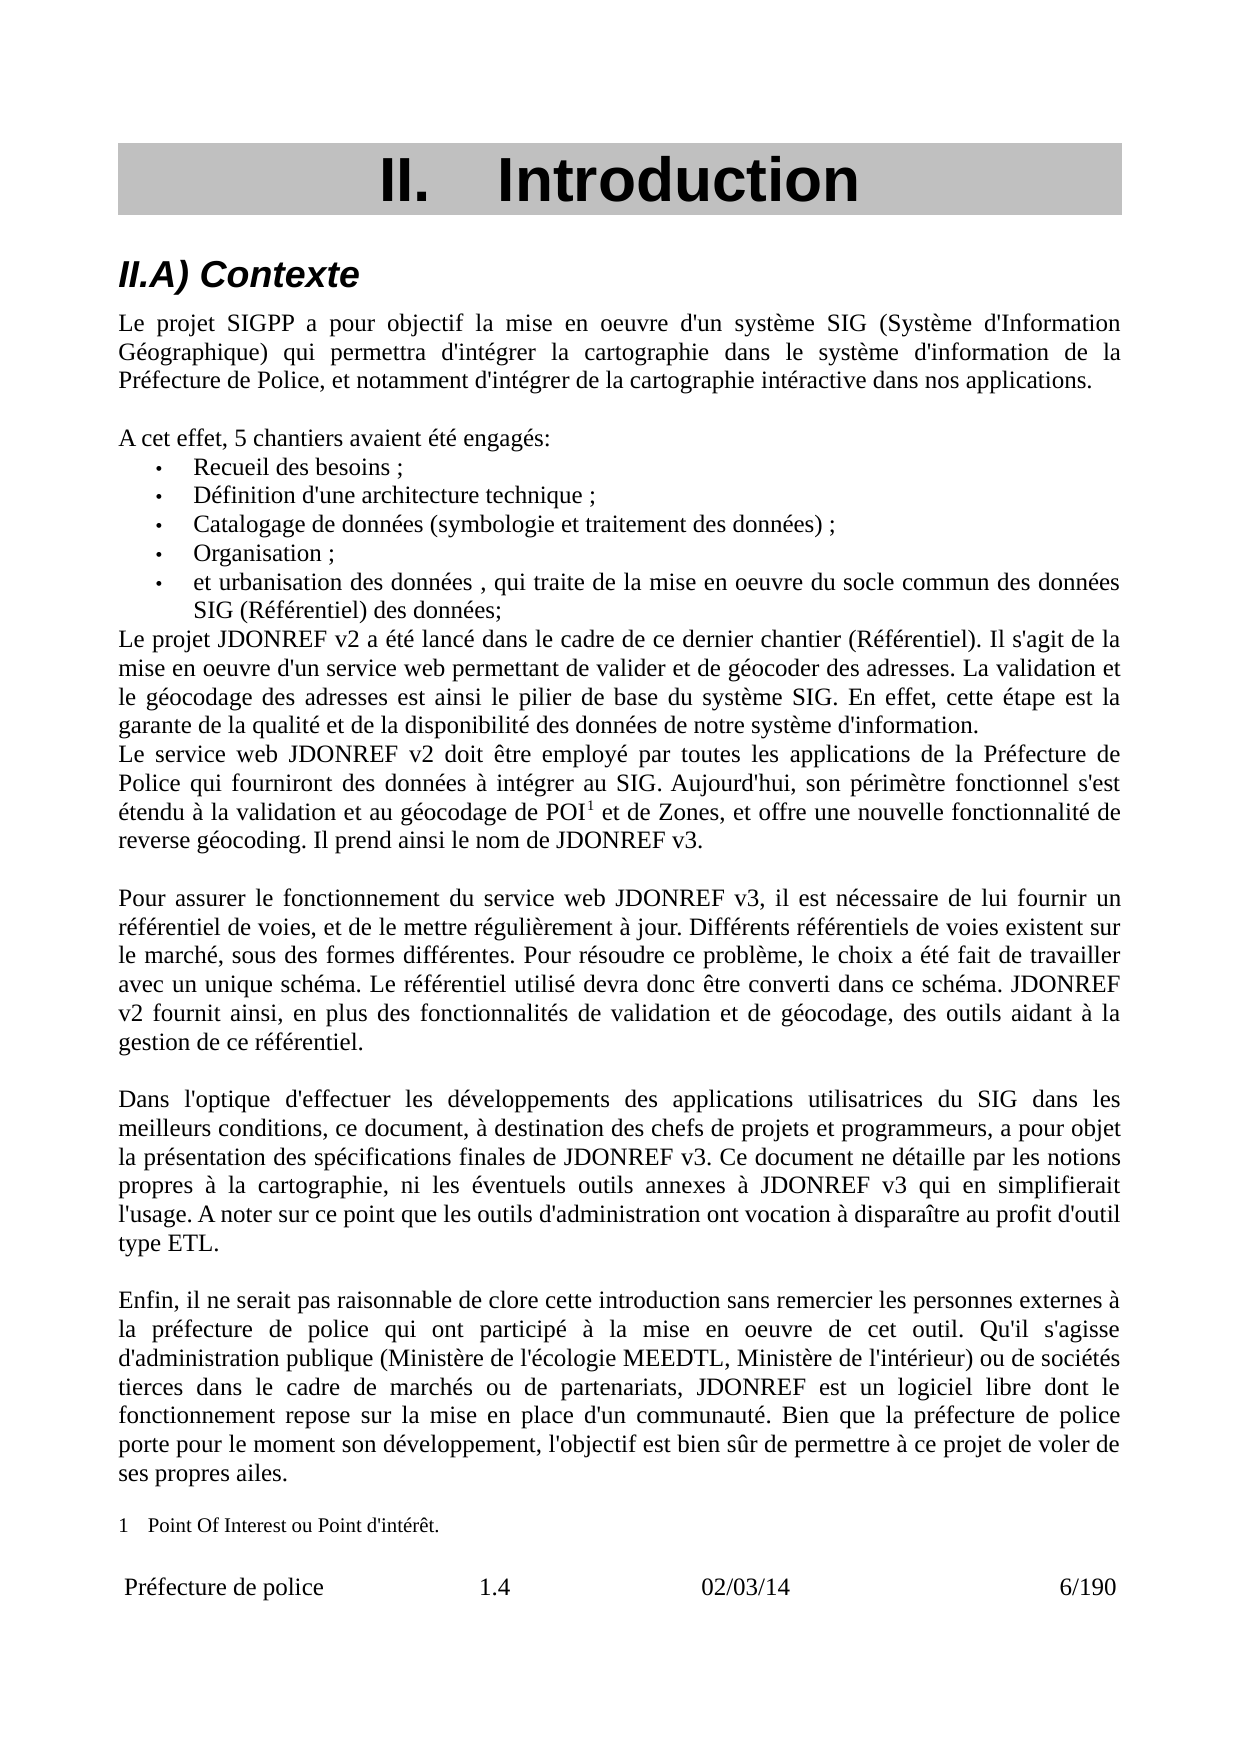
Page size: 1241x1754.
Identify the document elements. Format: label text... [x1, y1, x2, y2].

text Enfin, il ne serait pas raisonnable de clore cette introduction sans remercier les personnes externes à la préfecture de police qui ont participé à la mise en oeuvre de cet outil. Qu'il s'agisse d'administration publique (Ministère de l'écologie MEEDTL, Ministère de l'intérieur) ou de sociétés tierces dans le cadre de marchés ou de partenariats, JDONREF est un logiciel libre dont le fonctionnement repose sur la mise en place d'un communauté. Bien que la préfecture de police porte pour le moment son développement, l'objectif est bien sûr de permettre à ce projet de voler de ses propres ailes. [118, 1285, 1122, 1487]
text A cet effet, 5 chantiers avaient été engagés: [118, 423, 1122, 452]
list Recueil des besoins ; [156, 452, 1122, 480]
list Définition d'une architecture technique ; [156, 480, 1122, 509]
subtitle Introduction [118, 143, 1122, 215]
text Pour assurer le fonctionnement du service web JDONREF v3, il est nécessaire de lui fournir un référentiel de voies, et de le mettre régulièrement à jour. Différents référentiels de voies existent sur le marché, sous des formes différentes. Pour résoudre ce problème, le choix a été fait de travailler avec un unique schéma. Le référentiel utilisé devra donc être converti dans ce schéma. JDONREF v2 fournit ainsi, en plus des fonctionnalités de validation et de géocodage, des outils aidant à la gestion de ce référentiel. [118, 883, 1122, 1055]
list et urbanisation des données , qui traite de la mise en oeuvre du socle commun des données SIG (Référentiel) des données; [156, 567, 1122, 624]
text Point Of Interest ou Point d'intérêt. [118, 1513, 1122, 1537]
text Le projet SIGPP a pour objectif la mise en oeuvre d'un système SIG (Système d'Information Géographique) qui permettra d'intégrer la cartographie dans le système d'information de la Préfecture de Police, et notamment d'intégrer de la cartographie intéractive dans nos applications. [118, 308, 1122, 394]
list Organisation ; [156, 538, 1122, 567]
text Le projet JDONREF v2 a été lancé dans le cadre de ce dernier chantier (Référentiel). Il s'agit de la mise en oeuvre d'un service web permettant de valider et de géocoder des adresses. La validation et le géocodage des adresses est ainsi le pilier de base du système SIG. En effet, cette étape est la garante de la qualité et de la disponibilité des données de notre système d'information. [118, 624, 1122, 739]
text Le service web JDONREF v2 doit être employé par toutes les applications de la Préfecture de Police qui fourniront des données à intégrer au SIG. Aujourd'hui, son périmètre fonctionnel s'est étendu à la validation et au géocodage de POI et de Zones, et offre une nouvelle fonctionnalité de reverse géocoding. Il prend ainsi le nom de JDONREF v3. [118, 739, 1122, 854]
subtitle Contexte [118, 252, 1122, 295]
text Dans l'optique d'effectuer les développements des applications utilisatrices du SIG dans les meilleurs conditions, ce document, à destination des chefs de projets et programmeurs, a pour objet la présentation des spécifications finales de JDONREF v3. Ce document ne détaille par les notions propres à la cartographie, ni les éventuels outils annexes à JDONREF v3 qui en simplifierait l'usage. A noter sur ce point que les outils d'administration ont vocation à disparaître au profit d'outil type ETL. [118, 1084, 1122, 1257]
list Catalogage de données (symbologie et traitement des données) ; [156, 509, 1122, 538]
